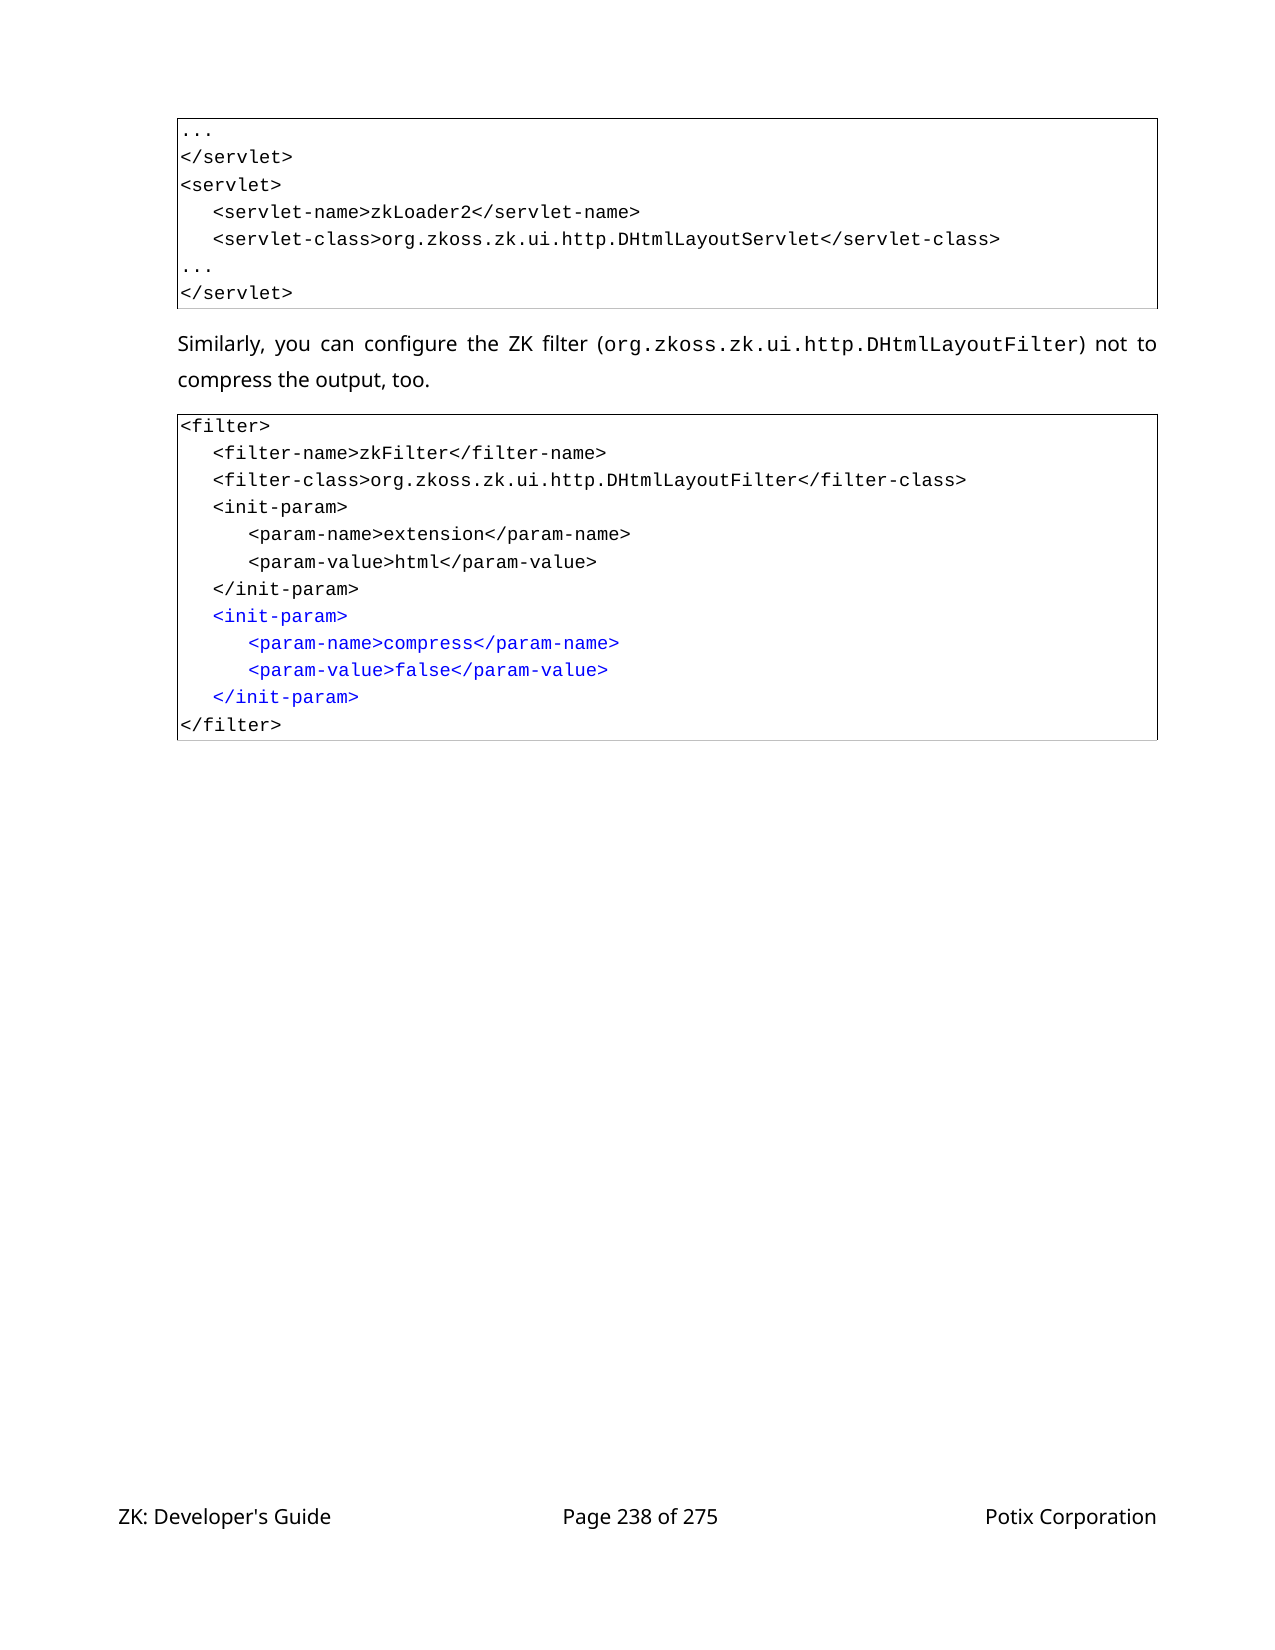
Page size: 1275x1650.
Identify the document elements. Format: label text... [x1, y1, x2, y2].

text ... [178, 254, 1157, 278]
text <filter-class>org.zkoss.zk.ui.http.DHtmlLayoutFilter</filter-class> [178, 468, 1157, 492]
text <init-param> [178, 604, 1157, 628]
text <param-value>html</param-value> [178, 549, 1157, 574]
text <param-value>false</param-value> [178, 658, 1157, 682]
text </filter> [178, 713, 1157, 740]
text </servlet> [178, 281, 1157, 308]
text <param-name>compress</param-name> [178, 631, 1157, 655]
text <filter-name>zkFilter</filter-name> [178, 441, 1157, 465]
text <init-param> [178, 495, 1157, 519]
text <servlet-class>org.zkoss.zk.ui.http.DHtmlLayoutServlet</servlet-class> [178, 227, 1157, 251]
text Similarly, you can configure the ZK filter (org.zkoss.zk.ui.http.DHtmlLayoutFilter) not to compress the output, too. [177, 329, 1157, 393]
text </init-param> [178, 577, 1157, 601]
text <filter> [178, 415, 1157, 438]
text ... [178, 119, 1157, 142]
text </init-param> [178, 685, 1157, 710]
text <servlet-name>zkLoader2</servlet-name> [178, 200, 1157, 224]
text <param-name>extension</param-name> [178, 522, 1157, 547]
text </servlet> [178, 145, 1157, 169]
text <servlet> [178, 172, 1157, 197]
